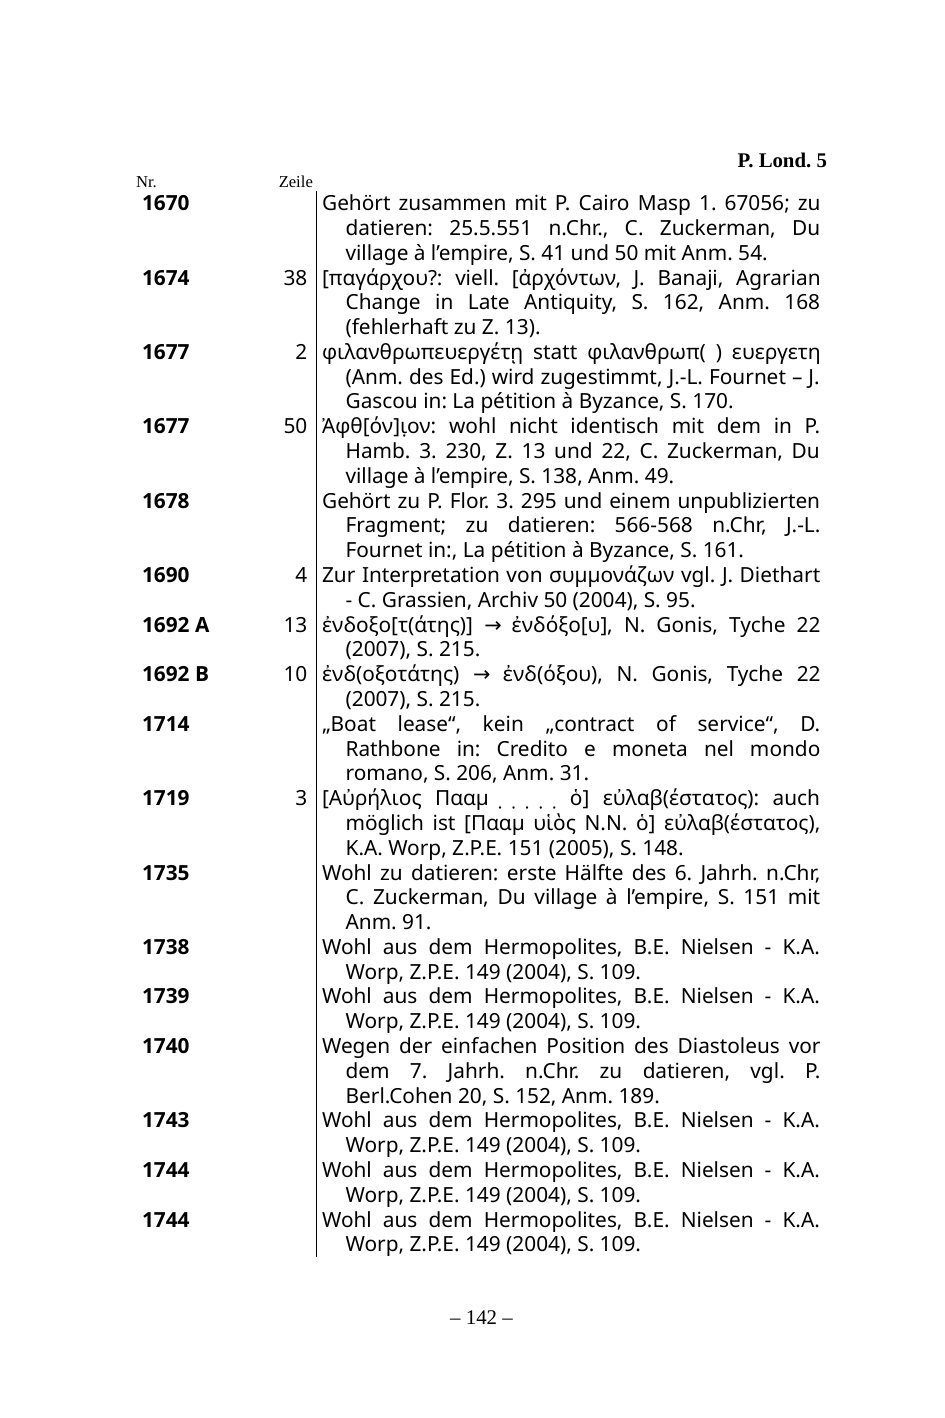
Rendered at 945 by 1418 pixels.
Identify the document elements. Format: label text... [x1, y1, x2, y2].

table_cell 1677 [136, 414, 224, 488]
table_cell 4 [224, 563, 316, 612]
table_cell 1735 [136, 860, 224, 934]
table_cell Wohl aus dem Hermopolites, B.E. Nielsen - K.A. Worp, Z.P.E. 149 (2004), S. 109. [317, 984, 827, 1034]
table_cell 1719 [136, 786, 224, 860]
table_cell 10 [224, 662, 316, 711]
table_cell [224, 935, 316, 984]
table_cell 1738 [136, 935, 224, 984]
table_cell 1674 [136, 265, 224, 339]
table_cell Wegen der einfachen Position des Diastoleus vor dem 7. Jahrh. n.Chr. zu datieren, vgl. P. Berl.Cohen 20, S. 152, Anm. 189. [317, 1034, 827, 1108]
table_cell ἐνδ(οξοτάτης) → ἐνδ(όξου), N. Gonis, Tyche 22 (2007), S. 215. [317, 662, 827, 711]
table_cell 1744 [136, 1207, 224, 1257]
table_cell [224, 488, 316, 563]
table_cell [224, 1034, 316, 1108]
table_cell Zur Interpretation von συμμονάζων vgl. J. Diethart - C. Grassien, Archiv 50 (2004), S. 95. [317, 563, 827, 612]
table_cell [Αὐρήλιος Πααμ ̣ ̣ ̣ ̣ ̣ ὁ] εὐλαβ(έστατος): auch möglich ist [Πααμ υἱὸς Ν.Ν. ὁ] εὐλαβ(έστατος), K.A. Worp, Z.P.E. 151 (2005), S. 148. [317, 786, 827, 860]
table_cell 38 [224, 265, 316, 339]
table_cell [224, 1108, 316, 1158]
table_cell [224, 191, 316, 265]
table_cell 1714 [136, 711, 224, 786]
table_cell 1744 [136, 1158, 224, 1207]
table_cell 2 [224, 340, 316, 414]
table_cell 1678 [136, 488, 224, 563]
table_cell 3 [224, 786, 316, 860]
table_cell [224, 984, 316, 1034]
table_cell Wohl aus dem Hermopolites, B.E. Nielsen - K.A. Worp, Z.P.E. 149 (2004), S. 109. [317, 935, 827, 984]
table_cell 50 [224, 414, 316, 488]
table_cell 1743 [136, 1108, 224, 1158]
table_cell 1739 [136, 984, 224, 1034]
table_cell 1740 [136, 1034, 224, 1108]
table_cell 1692 B [136, 662, 224, 711]
table_cell Wohl aus dem Hermopolites, B.E. Nielsen - K.A. Worp, Z.P.E. 149 (2004), S. 109. [317, 1108, 827, 1158]
table_cell Gehört zusammen mit P. Cairo Masp 1. 67056; zu datieren: 25.5.551 n.Chr., C. Zuckerman, Du village à l’empire, S. 41 und 50 mit Anm. 54. [317, 191, 827, 265]
table_cell [224, 1207, 316, 1257]
table_cell [παγάρχου?: viell. [ἀρχόντων, J. Banaji, Agrarian Change in Late Antiquity, S. 162, Anm. 168 (fehlerhaft zu Z. 13). [317, 265, 827, 339]
table_cell 1692 A [136, 612, 224, 662]
table_cell 1677 [136, 340, 224, 414]
table_cell Wohl aus dem Hermopolites, B.E. Nielsen - K.A. Worp, Z.P.E. 149 (2004), S. 109. [317, 1158, 827, 1207]
table_cell [224, 711, 316, 786]
table_cell „Boat lease“, kein „contract of service“, D. Rathbone in: Credito e moneta nel mondo romano, S. 206, Anm. 31. [317, 711, 827, 786]
table_cell Ἀφθ[όν]ι̣ον: wohl nicht identisch mit dem in P. Hamb. 3. 230, Z. 13 und 22, C. Zuckerman, Du village à l’empire, S. 138, Anm. 49. [317, 414, 827, 488]
table_cell Wohl zu datieren: erste Hälfte des 6. Jahrh. n.Chr, C. Zuckerman, Du village à l’empire, S. 151 mit Anm. 91. [317, 860, 827, 934]
table_cell Gehört zu P. Flor. 3. 295 und einem unpublizierten Fragment; zu datieren: 566-568 n.Chr, J.-L. Fournet in:, La pétition à Byzance, S. 161. [317, 488, 827, 563]
table_cell φιλανθρωπευεργέτῃ statt φιλανθρωπ( ) ευεργετη (Anm. des Ed.) wird zugestimmt, J.-L. Fournet – J. Gascou in: La pétition à Byzance, S. 170. [317, 340, 827, 414]
table_cell 1670 [136, 191, 224, 265]
table_cell [224, 1158, 316, 1207]
table_cell 1690 [136, 563, 224, 612]
table_cell ἐνδοξο[τ(άτης)] → ἐνδόξο[υ], N. Gonis, Tyche 22 (2007), S. 215. [317, 612, 827, 662]
table_cell 13 [224, 612, 316, 662]
table_cell Wohl aus dem Hermopolites, B.E. Nielsen - K.A. Worp, Z.P.E. 149 (2004), S. 109. [317, 1207, 827, 1257]
table_cell [224, 860, 316, 934]
